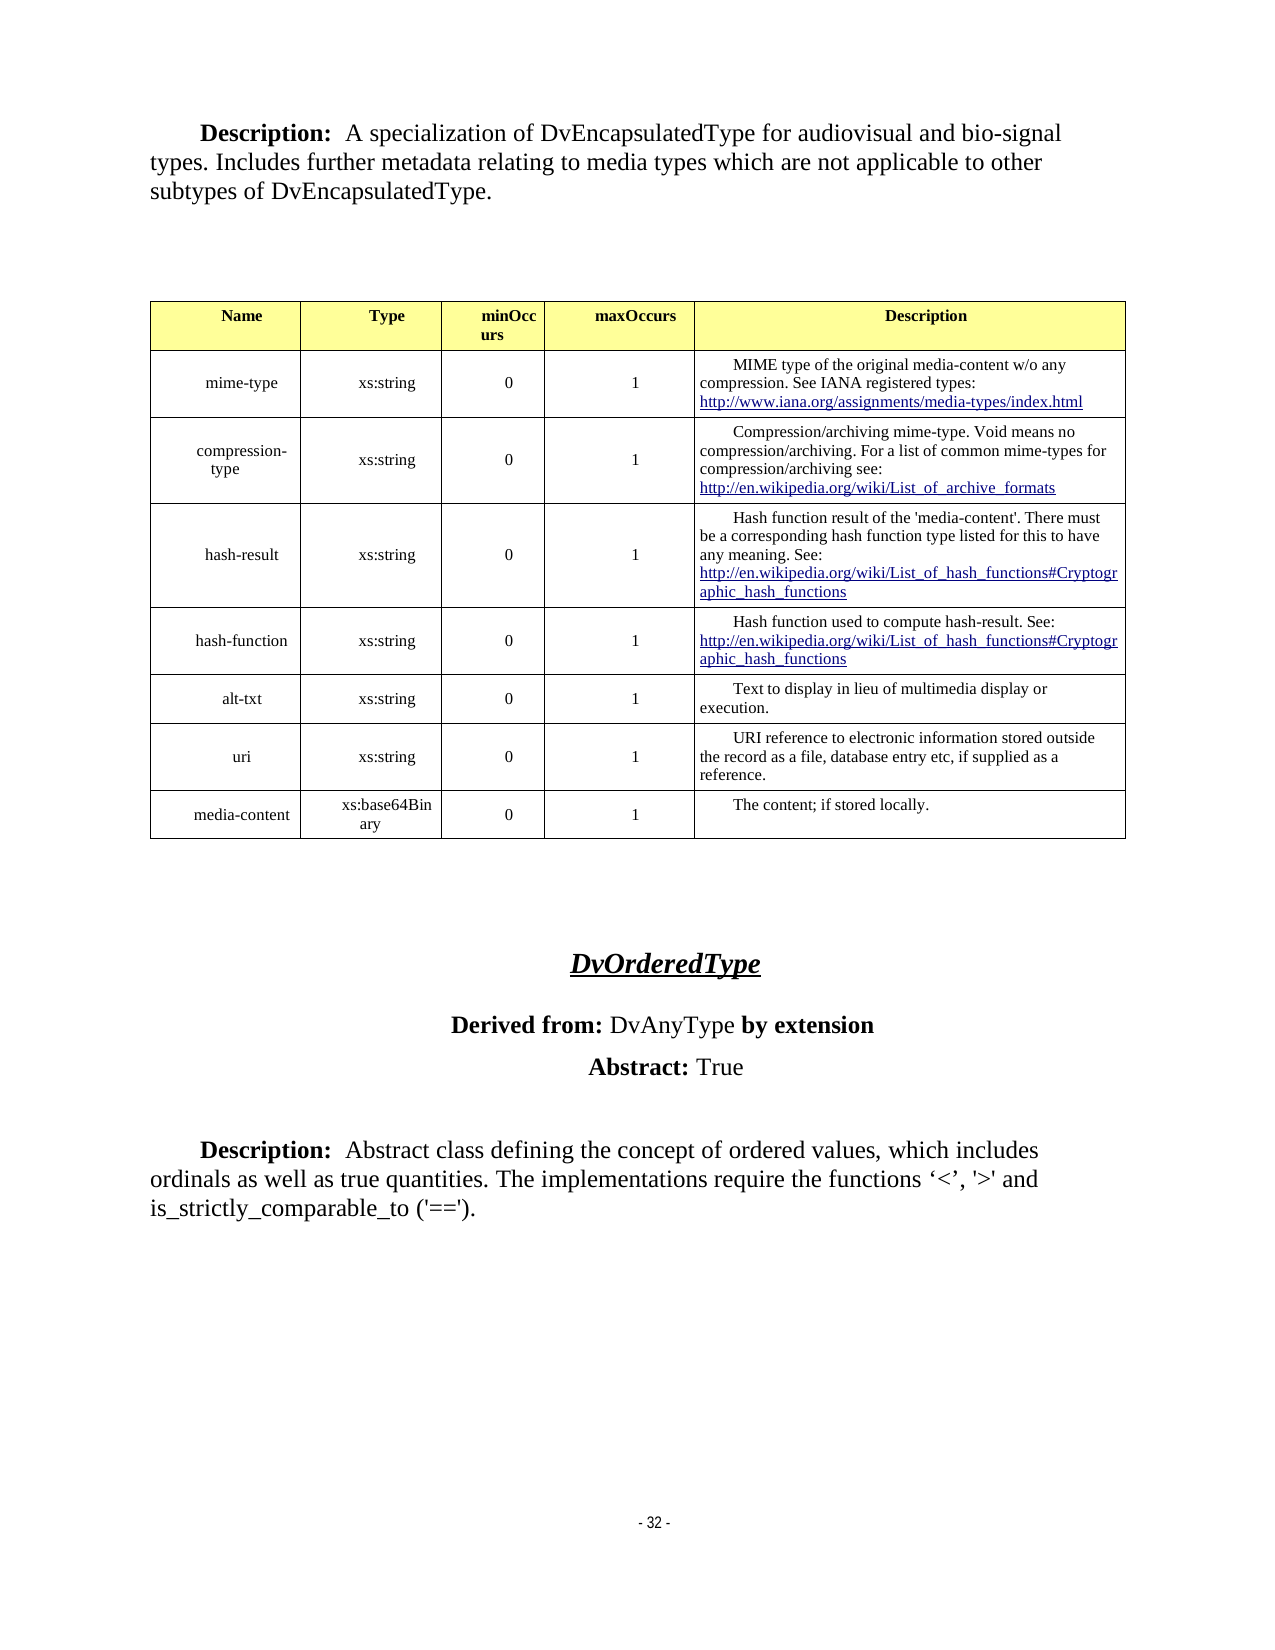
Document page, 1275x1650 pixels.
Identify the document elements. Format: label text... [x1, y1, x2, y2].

table_cell 0 [442, 504, 544, 607]
table_cell 0 [442, 608, 544, 674]
table_cell mime-type [151, 351, 300, 417]
table_header Description [695, 302, 1125, 350]
table_cell 0 [442, 675, 544, 723]
table_cell Compression/archiving mime-type. Void means no compression/archiving. For a list of common mime-types for compression/archiving see: http://en.wikipedia.org/wiki/List_of_archive_formats [695, 418, 1125, 503]
table_cell media-content [151, 791, 300, 838]
table_cell xs:string [301, 418, 441, 503]
table_cell 1 [545, 608, 694, 674]
text Derived from: DvAnyType by extension [150, 1010, 1125, 1039]
text Description: Abstract class defining the concept of ordered values, which includes ordinals as well as true quantities. The implementations require the functions ‘<’, '>' and is_strictly_comparable_to ('=='). [150, 1135, 1125, 1222]
table_cell URI reference to electronic information stored outside the record as a file, database entry etc, if supplied as a reference. [695, 724, 1125, 790]
table_cell Hash function used to compute hash-result. See: http://en.wikipedia.org/wiki/List_of_hash_functions#Cryptographic_hash_functions [695, 608, 1125, 674]
table_cell xs:string [301, 608, 441, 674]
text Abstract: True [150, 1052, 1125, 1081]
table_cell Text to display in lieu of multimedia display or execution. [695, 675, 1125, 723]
table_cell xs:string [301, 724, 441, 790]
table_cell 0 [442, 791, 544, 838]
table_cell hash-function [151, 608, 300, 674]
table_cell MIME type of the original media-content w/o any compression. See IANA registered types: http://www.iana.org/assignments/media-types/index.html [695, 351, 1125, 417]
table_cell xs:base64Binary [301, 791, 441, 838]
table_cell Hash function result of the 'media-content'. There must be a corresponding hash function type listed for this to have any meaning. See: http://en.wikipedia.org/wiki/List_of_hash_functions#Cryptographic_hash_functions [695, 504, 1125, 607]
table_cell xs:string [301, 351, 441, 417]
table_cell hash-result [151, 504, 300, 607]
table_cell 0 [442, 351, 544, 417]
table_cell 1 [545, 351, 694, 417]
table_cell 1 [545, 418, 694, 503]
text Description: A specialization of DvEncapsulatedType for audiovisual and bio-signal types. Includes further metadata relating to media types which are not applicable to other subtypes of DvEncapsulatedType. [150, 118, 1125, 205]
table_cell xs:string [301, 504, 441, 607]
table_cell alt-txt [151, 675, 300, 723]
text DvOrderedType [150, 946, 1125, 980]
table_cell 0 [442, 724, 544, 790]
table_header Name [151, 302, 300, 350]
table_header maxOccurs [545, 302, 694, 350]
table_cell 0 [442, 418, 544, 503]
table_header Type [301, 302, 441, 350]
table_cell 1 [545, 791, 694, 838]
table_cell The content; if stored locally. [695, 791, 1125, 838]
table_cell 1 [545, 675, 694, 723]
table_cell 1 [545, 504, 694, 607]
table_cell xs:string [301, 675, 441, 723]
table_cell 1 [545, 724, 694, 790]
table_header minOccurs [442, 302, 544, 350]
table_cell compression-type [151, 418, 300, 503]
table_cell uri [151, 724, 300, 790]
